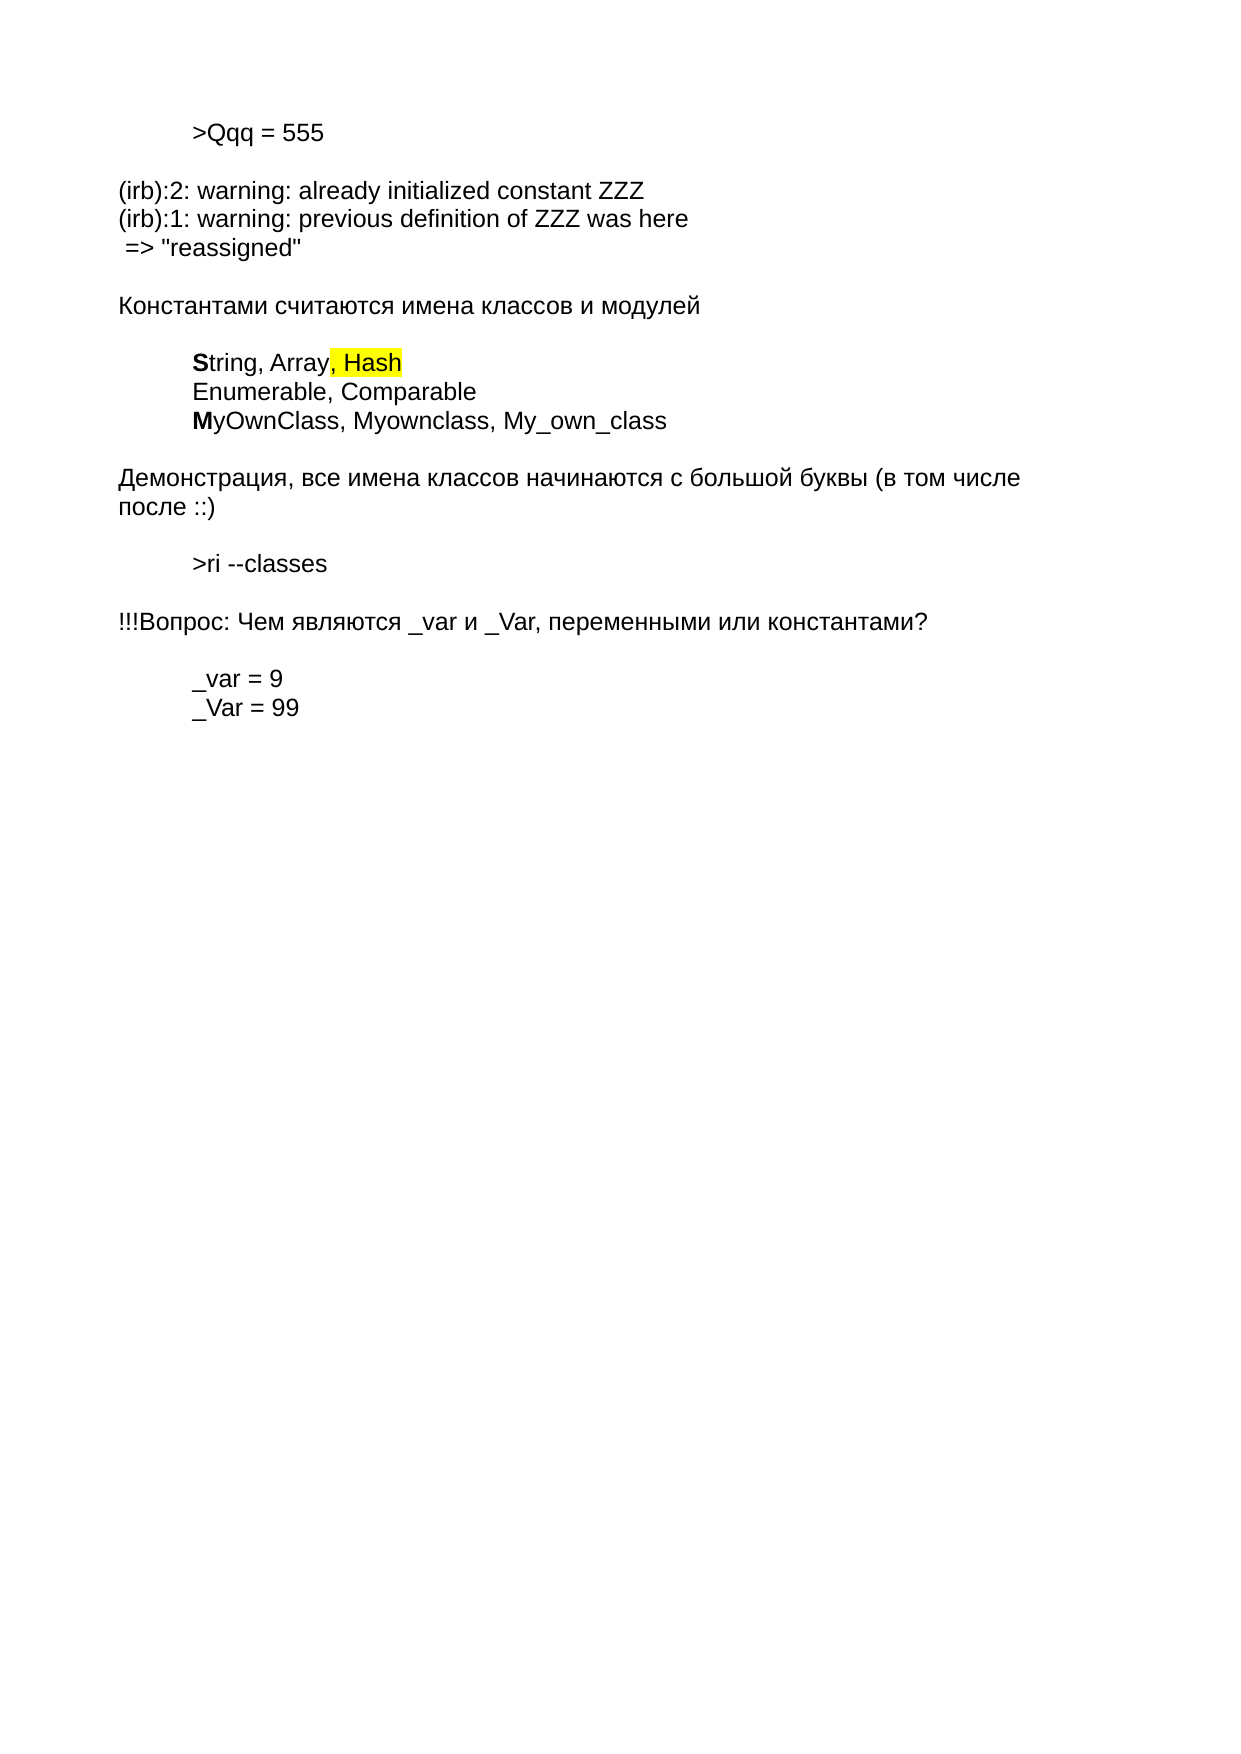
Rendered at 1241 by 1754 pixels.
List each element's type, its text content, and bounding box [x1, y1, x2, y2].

text String, Array, Hash [118, 348, 1122, 377]
text => "reassigned" [118, 233, 1122, 262]
text !!!Вопрос: Чем являются _var и _Var, переменными или константами? [118, 607, 1122, 636]
text Демонстрация, все имена классов начинаются с большой буквы (в том числе после ::) [118, 463, 1122, 521]
text >ri --classes [118, 549, 1122, 578]
text Enumerable, Comparable [118, 377, 1122, 406]
text _var = 9 [118, 664, 1122, 693]
text MyOwnClass, Myownclass, My_own_class [118, 406, 1122, 434]
text _Var = 99 [118, 693, 1122, 722]
text >Qqq = 555 [118, 118, 1122, 147]
text (irb):1: warning: previous definition of ZZZ was here [118, 204, 1122, 233]
text (irb):2: warning: already initialized constant ZZZ [118, 176, 1122, 204]
text Константами считаются имена классов и модулей [118, 291, 1122, 319]
